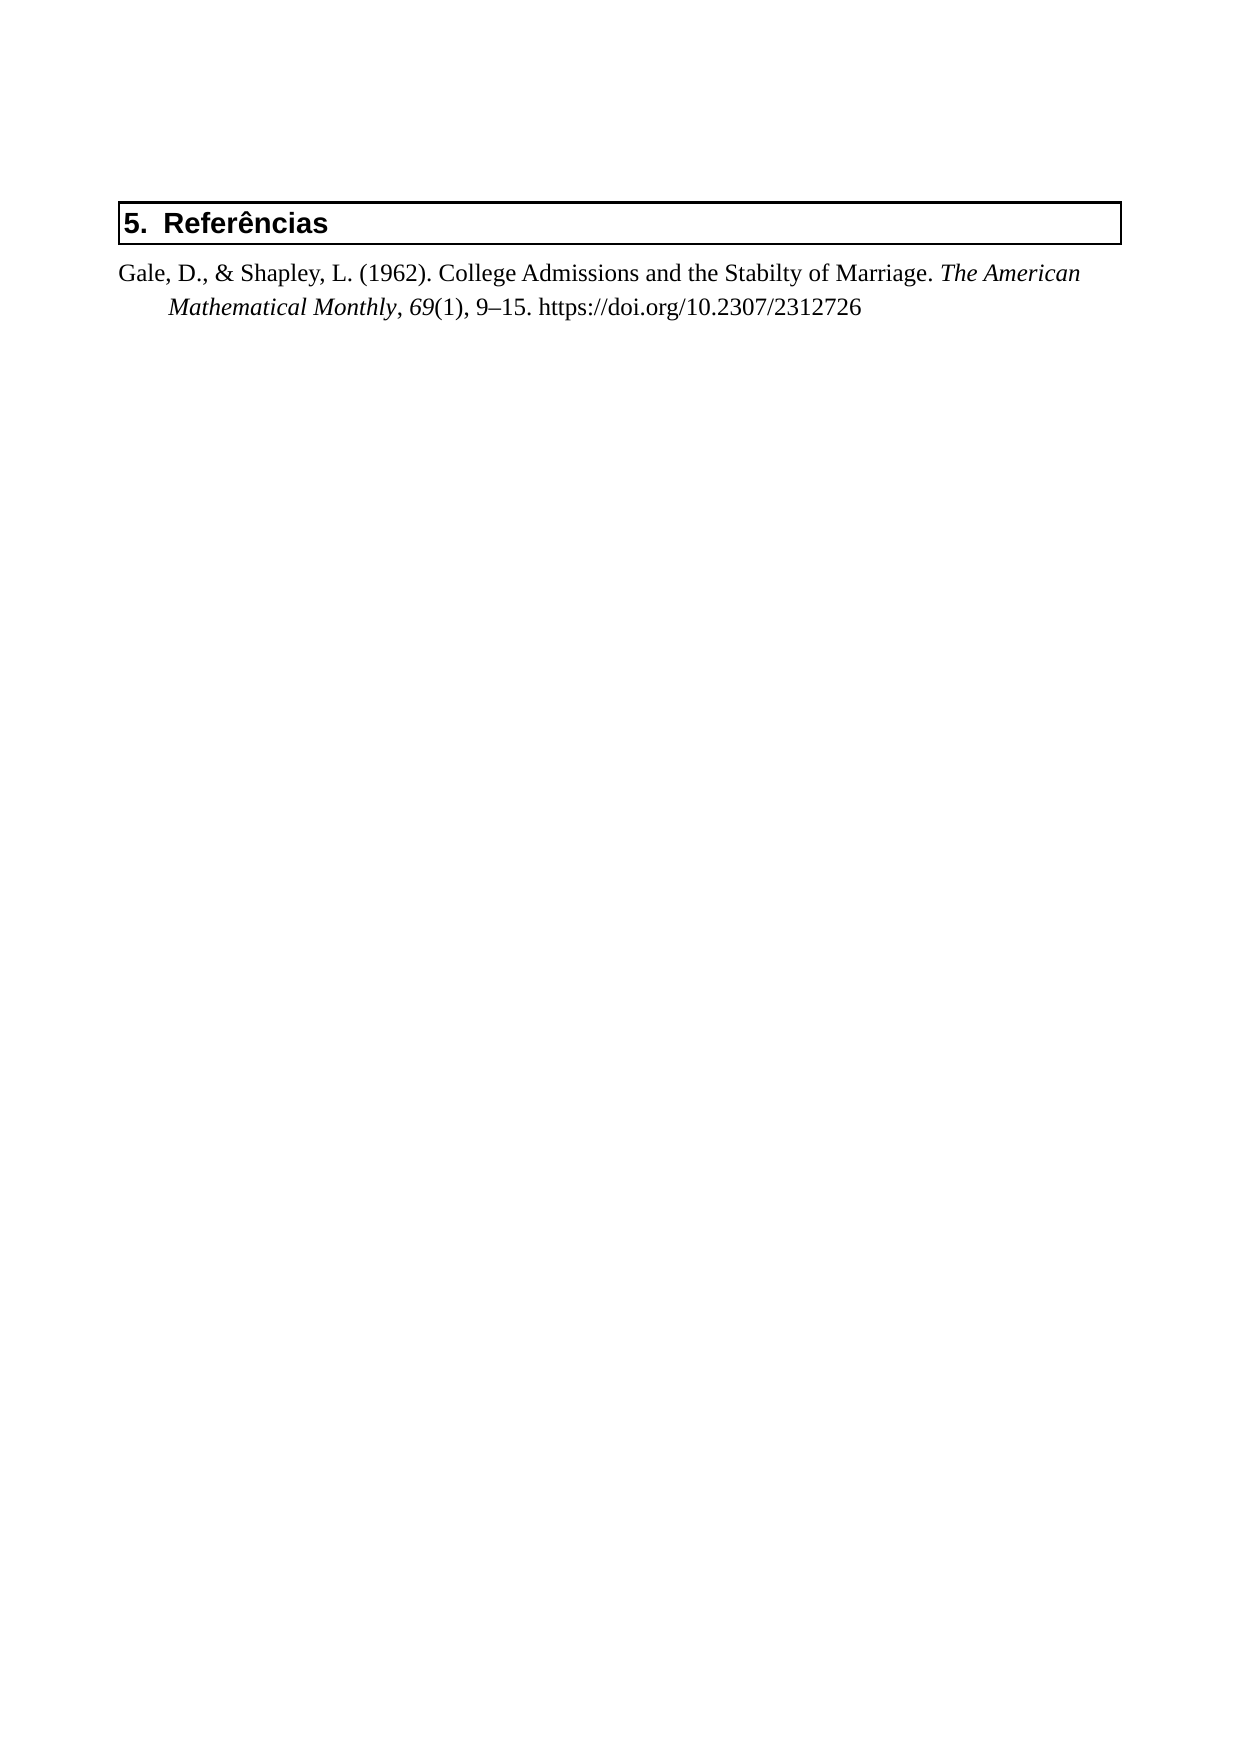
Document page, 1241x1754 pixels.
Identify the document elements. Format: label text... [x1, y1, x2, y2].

subtitle Referências [120, 204, 1120, 243]
text Gale, D., & Shapley, L. (1962). College Admissions and the Stabilty of Marriage. The American Mathematical Monthly, 69(1), 9–15. https://doi.org/10.2307/2312726 [118, 258, 1122, 321]
